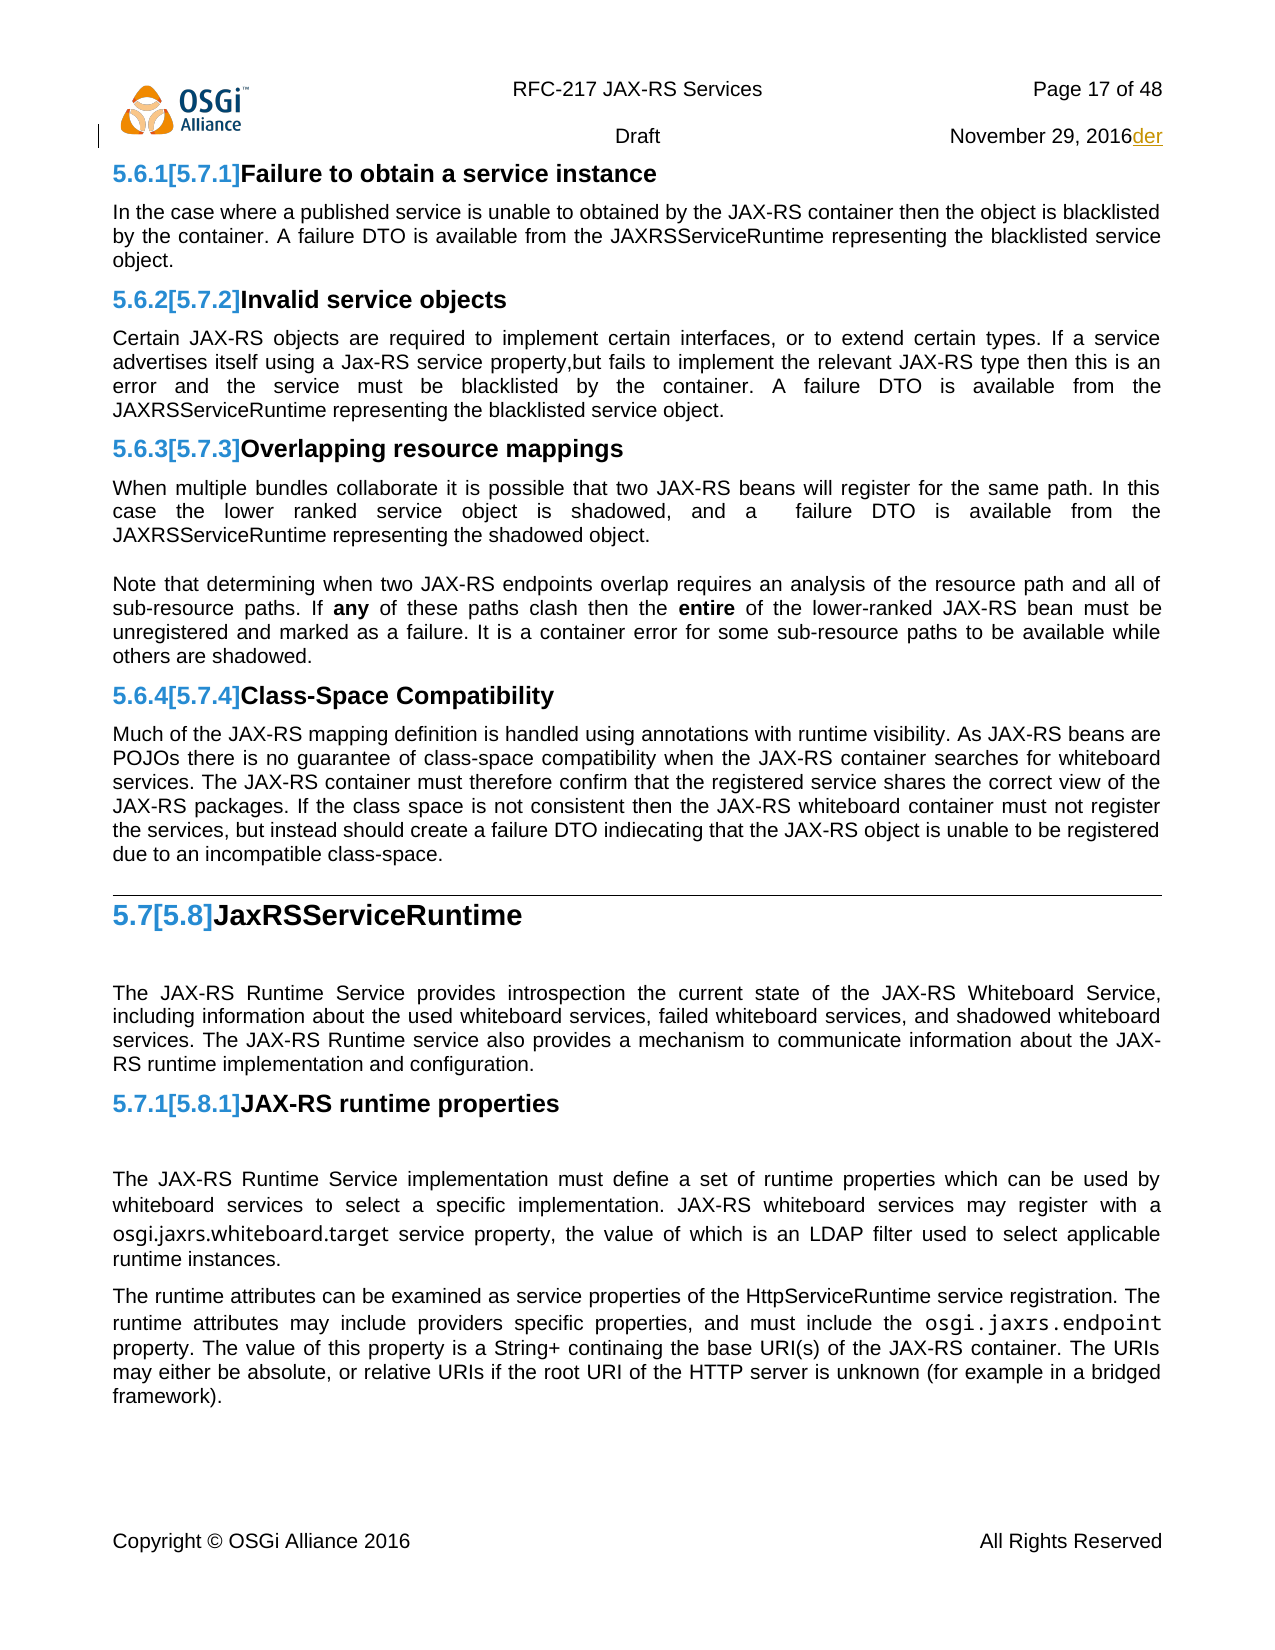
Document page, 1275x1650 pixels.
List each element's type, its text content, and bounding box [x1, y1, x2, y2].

text In the case where a published service is unable to obtained by the JAX-RS container then the object is blacklisted by the container. A failure DTO is available from the JAXRSServiceRuntime representing the blacklisted service object. [112, 200, 1162, 272]
text The runtime attributes can be examined as service properties of the HttpServiceRuntime service registration. The runtime attributes may include providers specific properties, and must include the osgi.jaxrs.endpoint property. The value of this property is a String+ continaing the base URI(s) of the JAX-RS container. The URIs may either be absolute, or relative URIs if the root URI of the HTTP server is unknown (for example in a bridged framework). [112, 1284, 1162, 1408]
subtitle Failure to obtain a service instance [112, 159, 1162, 188]
text Certain JAX-RS objects are required to implement certain interfaces, or to extend certain types. If a service advertises itself using a Jax-RS service property,but fails to implement the relevant JAX-RS type then this is an error and the service must be blacklisted by the container. A failure DTO is available from the JAXRSServiceRuntime representing the blacklisted service object. [112, 326, 1162, 422]
text Note that determining when two JAX-RS endpoints overlap requires an analysis of the resource path and all of sub-resource paths. If any of these paths clash then the entire of the lower-ranked JAX-RS bean must be unregistered and marked as a failure. It is a container error for some sub-resource paths to be available while others are shadowed. [112, 572, 1162, 668]
subtitle Overlapping resource mappings [112, 434, 1162, 463]
subtitle Invalid service objects [112, 284, 1162, 313]
text The JAX-RS Runtime Service provides introspection the current state of the JAX-RS Whiteboard Service, including information about the used whiteboard services, failed whiteboard services, and shadowed whiteboard services. The JAX-RS Runtime service also provides a mechanism to communicate information about the JAX-RS runtime implementation and configuration. [112, 980, 1162, 1076]
text When multiple bundles collaborate it is possible that two JAX-RS beans will register for the same path. In this case the lower ranked service object is shadowed, and a failure DTO is available from the JAXRSServiceRuntime representing the shadowed object. [112, 475, 1162, 547]
subtitle JaxRSServiceRuntime [112, 896, 1162, 931]
text Much of the JAX-RS mapping definition is handled using annotations with runtime visibility. As JAX-RS beans are POJOs there is no guarantee of class-space compatibility when the JAX-RS container searches for whiteboard services. The JAX-RS container must therefore confirm that the registered service shares the correct view of the JAX-RS packages. If the class space is not consistent then the JAX-RS whiteboard container must not register the services, but instead should create a failure DTO indiecating that the JAX-RS object is unable to be registered due to an incompatible class-space. [112, 722, 1162, 866]
text The JAX-RS Runtime Service implementation must define a set of runtime properties which can be used by whiteboard services to select a specific implementation. JAX-RS whiteboard services may register with a osgi.jaxrs.whiteboard.target service property, the value of which is an LDAP filter used to select applicable runtime instances. [112, 1166, 1162, 1271]
picture [113, 78, 257, 142]
subtitle JAX-RS runtime properties [112, 1089, 1162, 1117]
subtitle Class-Space Compatibility [112, 681, 1162, 709]
